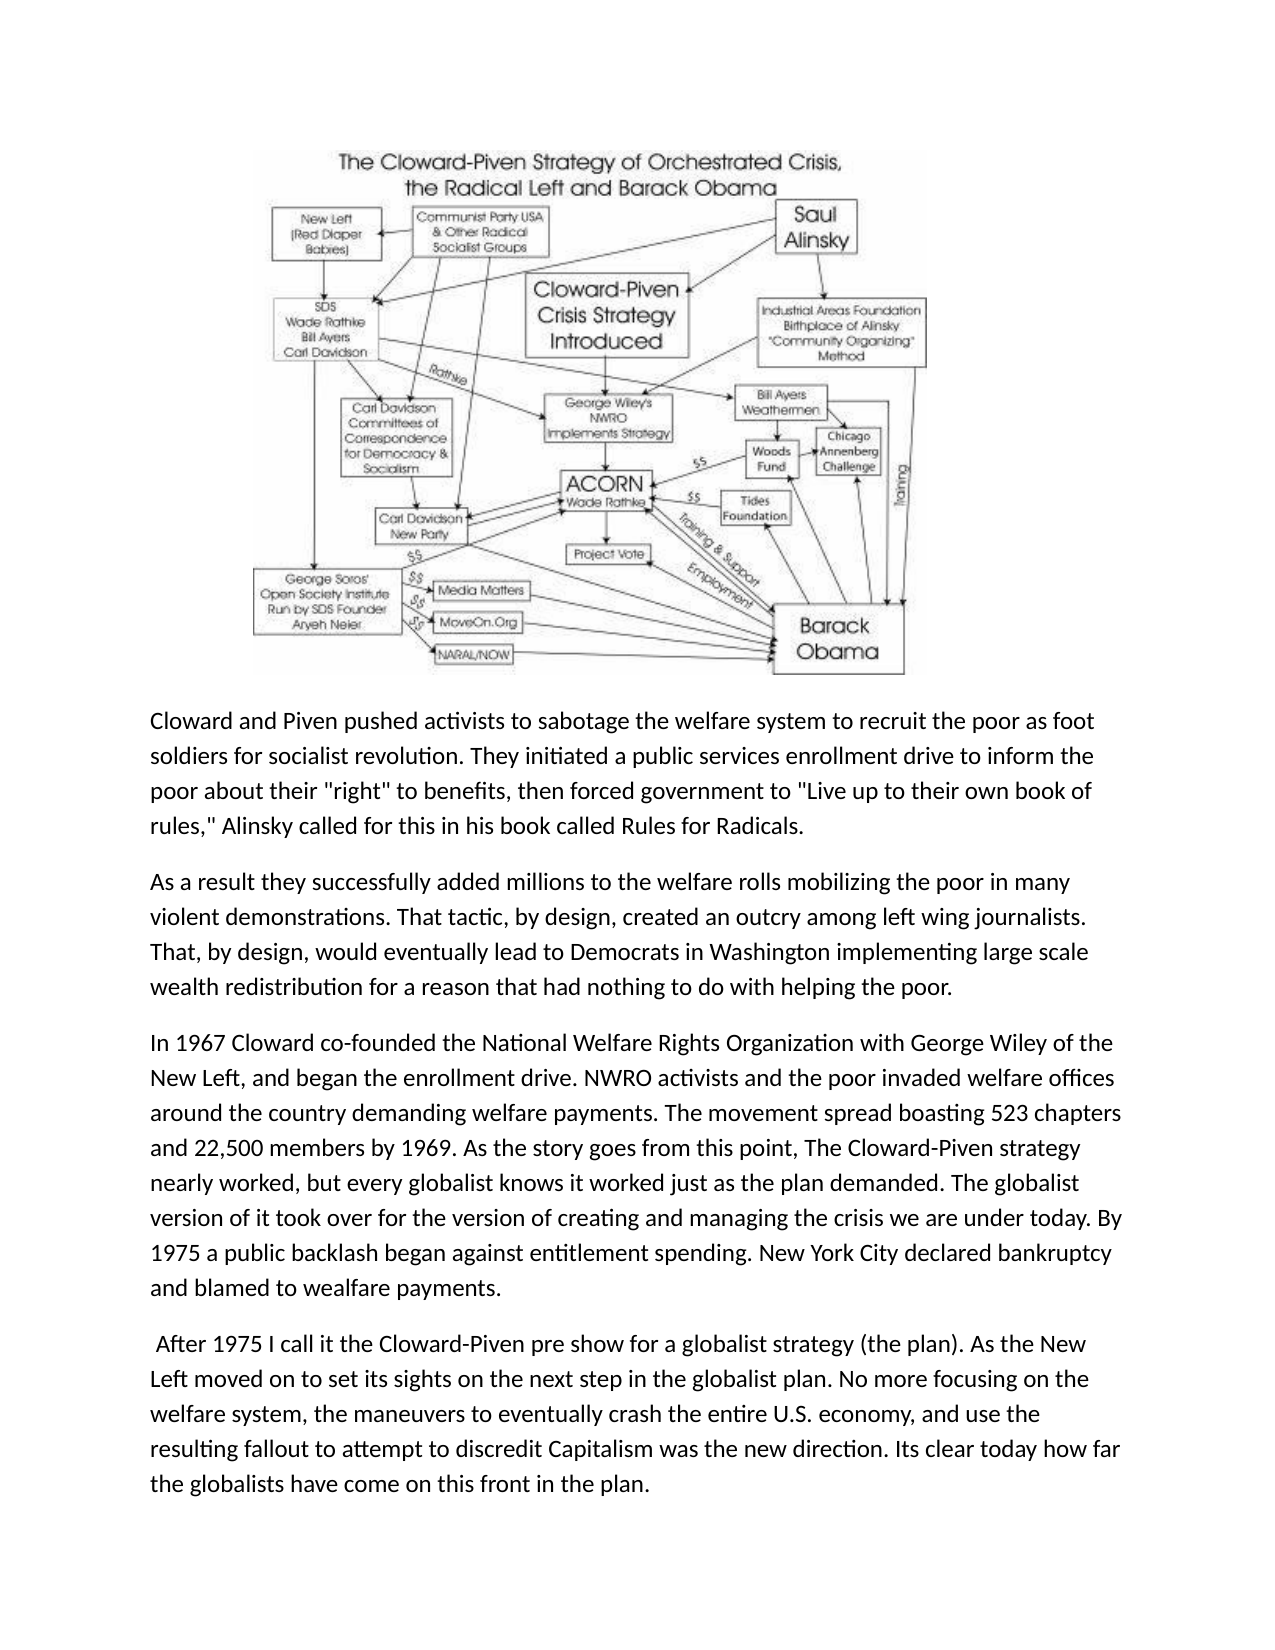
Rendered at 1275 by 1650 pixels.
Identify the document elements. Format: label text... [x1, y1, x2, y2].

text In 1967 Cloward co-founded the National Welfare Rights Organization with George Wiley of the New Left, and began the enrollment drive. NWRO activists and the poor invaded welfare offices around the country demanding welfare payments. The movement spread boasting 523 chapters and 22,500 members by 1969. As the story goes from this point, The Cloward-Piven strategy nearly worked, but every globalist knows it worked just as the plan demanded. The globalist version of it took over for the version of creating and managing the crisis we are under today. By 1975 a public backlash began against entitlement spending. New York City declared bankruptcy and blamed to wealfare payments. [150, 1027, 1125, 1303]
picture [253, 150, 927, 675]
text As a result they successfully added millions to the welfare rolls mobilizing the poor in many violent demonstrations. That tactic, by design, created an outcry among left wing journalists. That, by design, would eventually lead to Democrats in Washington implementing large scale wealth redistribution for a reason that had nothing to do with helping the poor. [150, 866, 1125, 1002]
text Cloward and Piven pushed activists to sabotage the welfare system to recruit the poor as foot soldiers for socialist revolution. They initiated a public services enrollment drive to inform the poor about their "right" to benefits, then forced government to "Live up to their own book of rules," Alinsky called for this in his book called Rules for Radicals. [150, 706, 1125, 841]
text After 1975 I call it the Cloward-Piven pre show for a globalist strategy (the plan). As the New Left moved on to set its sights on the next step in the globalist plan. No more focusing on the welfare system, the maneuvers to eventually crash the entire U.S. economy, and use the resulting fallout to attempt to discredit Capitalism was the new direction. Its clear today how far the globalists have come on this front in the plan. [150, 1328, 1125, 1498]
